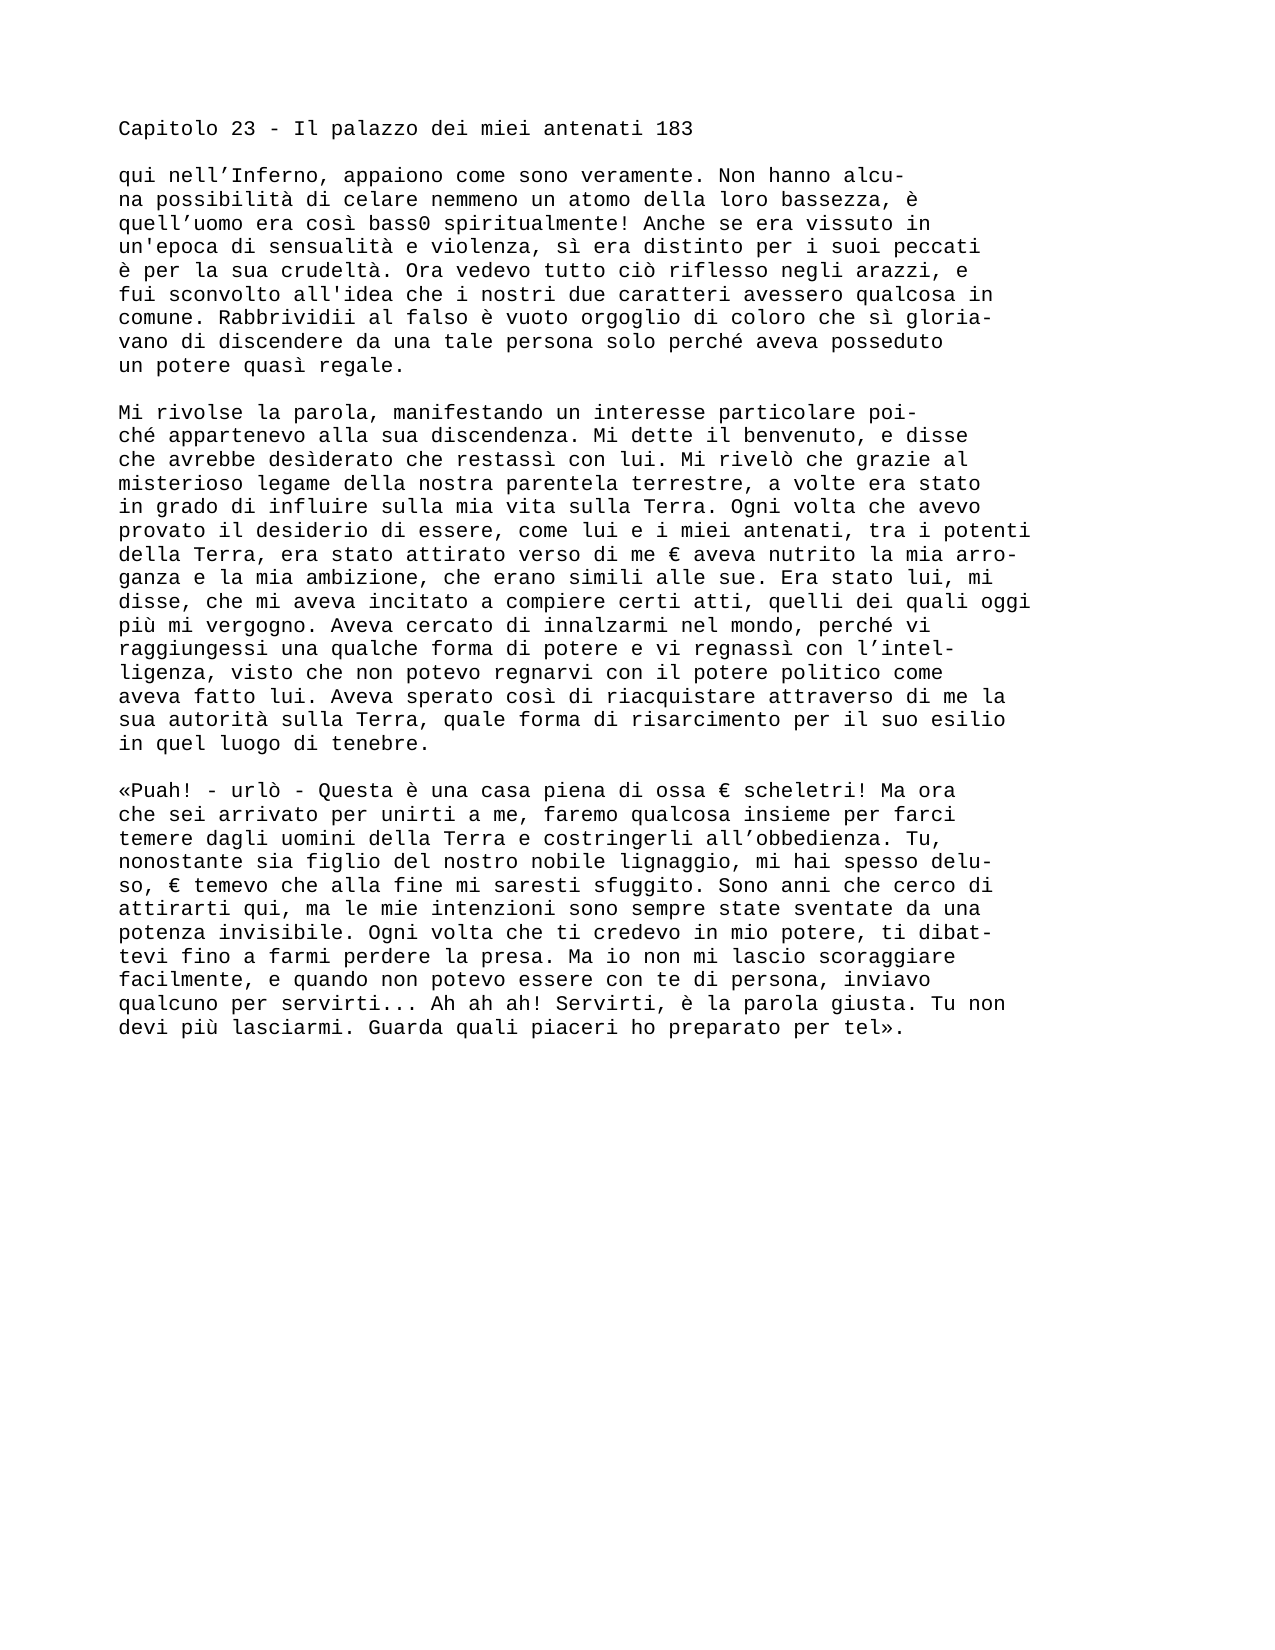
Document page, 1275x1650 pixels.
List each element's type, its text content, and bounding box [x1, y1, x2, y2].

text so, € temevo che alla fine mi saresti sfuggito. Sono anni che cerco di [118, 875, 1157, 898]
text ganza e la mia ambizione, che erano simili alle sue. Era stato lui, mi [118, 567, 1157, 591]
text che avrebbe desìderato che restassì con lui. Mi rivelò che grazie al [118, 449, 1157, 473]
text attirarti qui, ma le mie intenzioni sono sempre state sventate da una [118, 898, 1157, 922]
text qui nell’Inferno, appaiono come sono veramente. Non hanno alcu- [118, 165, 1157, 189]
text na possibilità di celare nemmeno un atomo della loro bassezza, è [118, 189, 1157, 213]
text che sei arrivato per unirti a me, faremo qualcosa insieme per farci [118, 804, 1157, 827]
text vano di discendere da una tale persona solo perché aveva posseduto [118, 331, 1157, 354]
text provato il desiderio di essere, come lui e i miei antenati, tra i potenti [118, 520, 1157, 544]
text misterioso legame della nostra parentela terrestre, a volte era stato [118, 473, 1157, 496]
text un'epoca di sensualità e violenza, sì era distinto per i suoi peccati [118, 236, 1157, 260]
text raggiungessi una qualche forma di potere e vi regnassì con l’intel- [118, 638, 1157, 662]
text più mi vergogno. Aveva cercato di innalzarmi nel mondo, perché vi [118, 615, 1157, 638]
text Capitolo 23 - Il palazzo dei miei antenati 183 [118, 118, 1157, 142]
text ché appartenevo alla sua discendenza. Mi dette il benvenuto, e disse [118, 426, 1157, 449]
text comune. Rabbrividii al falso è vuoto orgoglio di coloro che sì gloria- [118, 307, 1157, 331]
text tevi fino a farmi perdere la presa. Ma io non mi lascio scoraggiare [118, 946, 1157, 969]
text quell’uomo era così bass0 spiritualmente! Anche se era vissuto in [118, 213, 1157, 236]
text è per la sua crudeltà. Ora vedevo tutto ciò riflesso negli arazzi, e [118, 260, 1157, 284]
text facilmente, e quando non potevo essere con te di persona, inviavo [118, 969, 1157, 993]
text sua autorità sulla Terra, quale forma di risarcimento per il suo esilio [118, 709, 1157, 733]
text devi più lasciarmi. Guarda quali piaceri ho preparato per tel». [118, 1017, 1157, 1040]
text fui sconvolto all'idea che i nostri due caratteri avessero qualcosa in [118, 284, 1157, 307]
text Mi rivolse la parola, manifestando un interesse particolare poi- [118, 402, 1157, 426]
text un potere quasì regale. [118, 354, 1157, 378]
text temere dagli uomini della Terra e costringerli all’obbedienza. Tu, [118, 827, 1157, 851]
text in quel luogo di tenebre. [118, 733, 1157, 757]
text in grado di influire sulla mia vita sulla Terra. Ogni volta che avevo [118, 496, 1157, 520]
text nonostante sia figlio del nostro nobile lignaggio, mi hai spesso delu- [118, 851, 1157, 875]
text potenza invisibile. Ogni volta che ti credevo in mio potere, ti dibat- [118, 922, 1157, 946]
text della Terra, era stato attirato verso di me € aveva nutrito la mia arro- [118, 544, 1157, 567]
text aveva fatto lui. Aveva sperato così di riacquistare attraverso di me la [118, 686, 1157, 709]
text qualcuno per servirti... Ah ah ah! Servirti, è la parola giusta. Tu non [118, 993, 1157, 1017]
text «Puah! - urlò - Questa è una casa piena di ossa € scheletri! Ma ora [118, 780, 1157, 804]
text ligenza, visto che non potevo regnarvi con il potere politico come [118, 662, 1157, 686]
text disse, che mi aveva incitato a compiere certi atti, quelli dei quali oggi [118, 591, 1157, 615]
